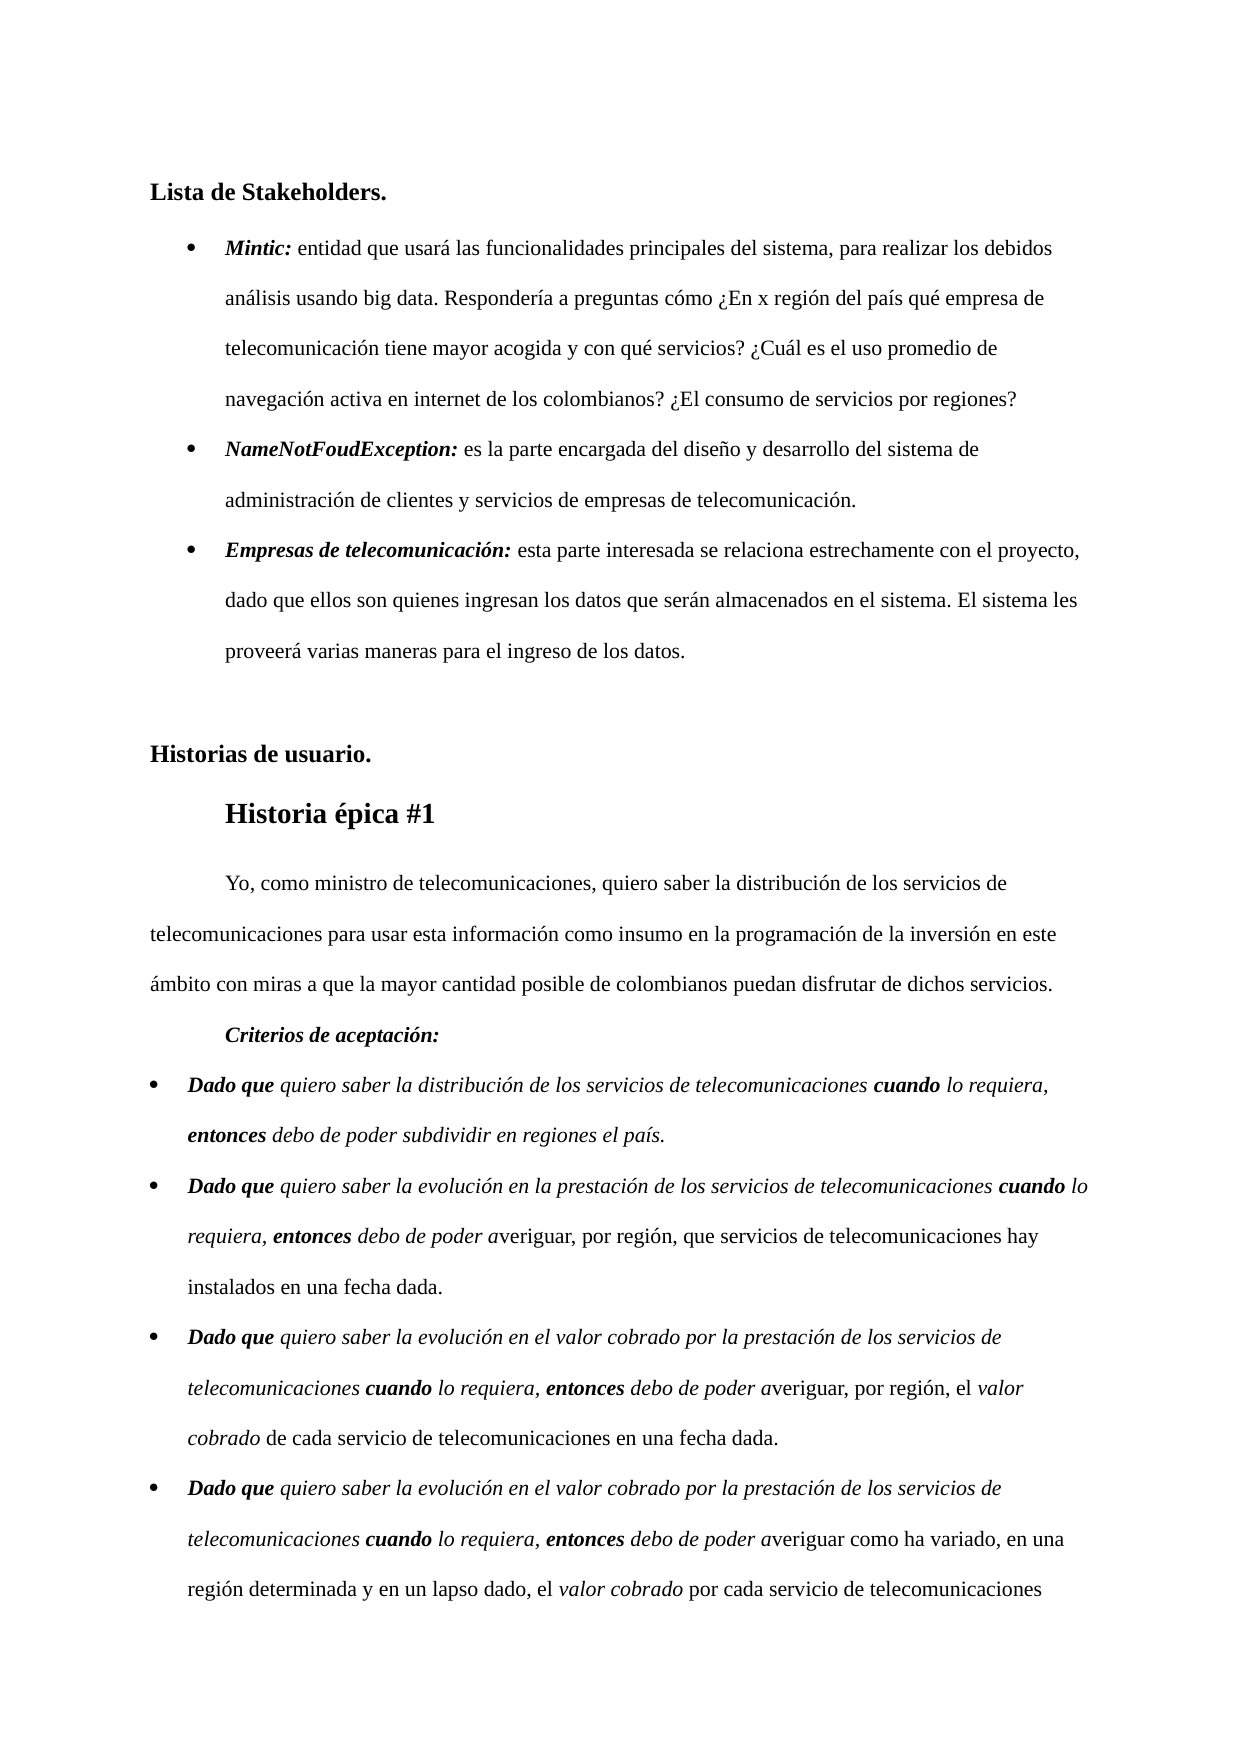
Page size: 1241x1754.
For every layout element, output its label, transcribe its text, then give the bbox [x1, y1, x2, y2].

list Dado que quiero saber la evolución en el valor cobrado por la prestación de los servicios de telecomunicaciones cuando lo requiera, entonces debo de poder averiguar como ha variado, en una región determinada y en un lapso dado, el valor cobrado por cada servicio de telecomunicaciones [150, 1475, 1090, 1601]
subtitle Historias de usuario. [150, 739, 1090, 767]
subtitle Lista de Stakeholders. [150, 177, 1090, 206]
list Mintic: entidad que usará las funcionalidades principales del sistema, para realizar los debidos análisis usando big data. Respondería a preguntas cómo ¿En x región del país qué empresa de telecomunicación tiene mayor acogida y con qué servicios? ¿Cuál es el uso promedio de navegación activa en internet de los colombianos? ¿El consumo de servicios por regiones? [187, 234, 1090, 411]
text Criterios de aceptación: [150, 1022, 1090, 1047]
text Yo, como ministro de telecomunicaciones, quiero saber la distribución de los servicios de telecomunicaciones para usar esta información como insumo en la programación de la inversión en este ámbito con miras a que la mayor cantidad posible de colombianos puedan disfrutar de dichos servicios. [150, 870, 1090, 996]
list NameNotFoudException: es la parte encargada del diseño y desarrollo del sistema de administración de clientes y servicios de empresas de telecomunicación. [187, 436, 1090, 512]
list Dado que quiero saber la evolución en la prestación de los servicios de telecomunicaciones cuando lo requiera, entonces debo de poder averiguar, por región, que servicios de telecomunicaciones hay instalados en una fecha dada. [150, 1173, 1090, 1299]
list Dado que quiero saber la evolución en el valor cobrado por la prestación de los servicios de telecomunicaciones cuando lo requiera, entonces debo de poder averiguar, por región, el valor cobrado de cada servicio de telecomunicaciones en una fecha dada. [150, 1324, 1090, 1450]
text Historia épica #1 [150, 796, 1090, 830]
list Empresas de telecomunicación: esta parte interesada se relaciona estrechamente con el proyecto, dado que ellos son quienes ingresan los datos que serán almacenados en el sistema. El sistema les proveerá varias maneras para el ingreso de los datos. [187, 537, 1090, 663]
list Dado que quiero saber la distribución de los servicios de telecomunicaciones cuando lo requiera, entonces debo de poder subdividir en regiones el país. [150, 1072, 1090, 1148]
